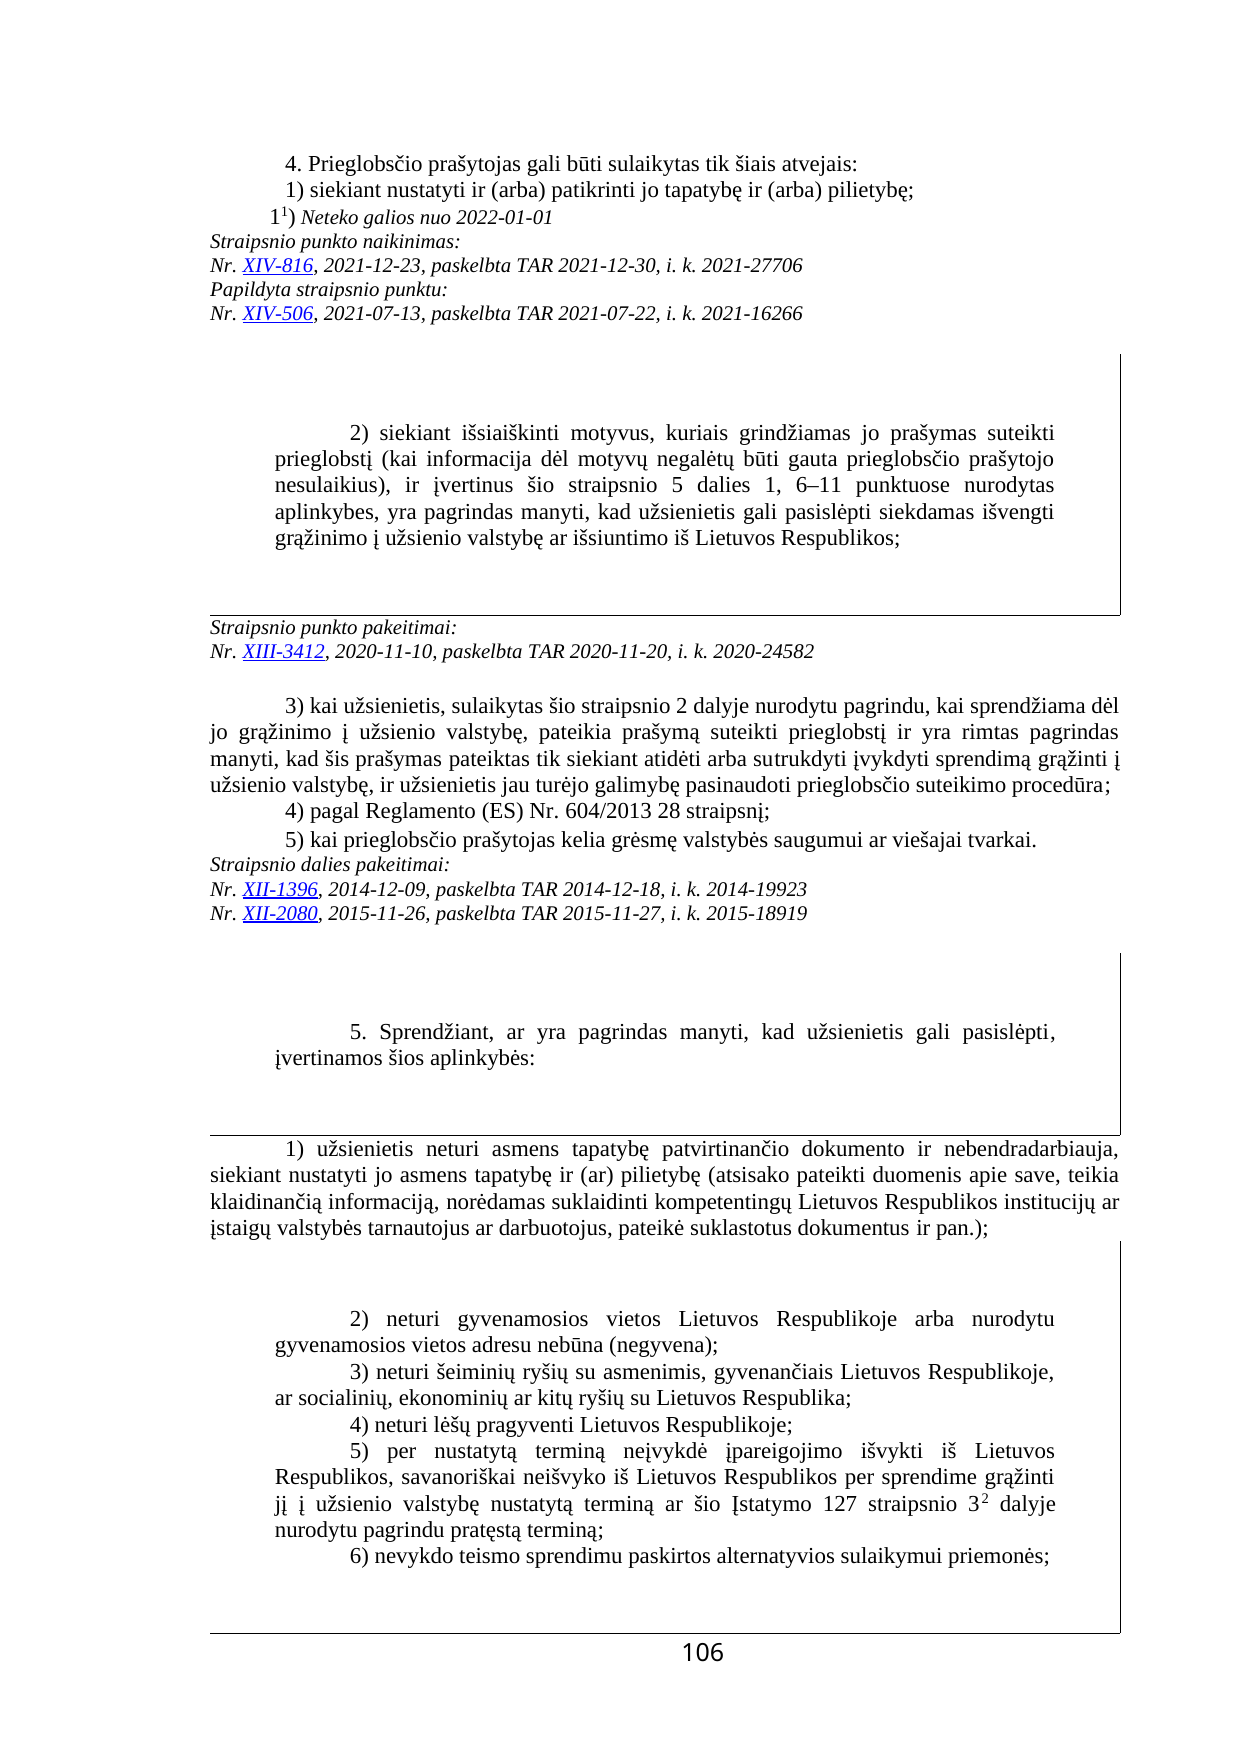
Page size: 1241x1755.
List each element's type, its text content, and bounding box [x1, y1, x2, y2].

text 5. Sprendžiant, ar yra pagrindas manyti, kad užsienietis gali pasislėpti, įvertinamos šios aplinkybės: [210, 953, 1120, 1135]
text 6) nevykdo teismo sprendimu paskirtos alternatyvios sulaikymui priemonės; [210, 1542, 1120, 1633]
text 3) neturi šeiminių ryšių su asmenimis, gyvenančiais Lietuvos Respublikoje, ar socialinių, ekonominių ar kitų ryšių su Lietuvos Respublika; [210, 1358, 1120, 1411]
text 4. Prieglobsčio prašytojas gali būti sulaikytas tik šiais atvejais: [210, 150, 1120, 176]
text Nr. XII-1396, 2014-12-09, paskelbta TAR 2014-12-18, i. k. 2014-19923 [210, 876, 1120, 901]
text 11) Neteko galios nuo 2022-01-01 [210, 203, 1120, 229]
text 2) siekiant išsiaiškinti motyvus, kuriais grindžiamas jo prašymas suteikti prieglobstį (kai informacija dėl motyvų negalėtų būti gauta prieglobsčio prašytojo nesulaikius), ir įvertinus šio straipsnio 5 dalies 1, 6–11 punktuose nurodytas aplinkybes, yra pagrindas manyti, kad užsienietis gali pasislėpti siekdamas išvengti grąžinimo į užsienio valstybę ar išsiuntimo iš Lietuvos Respublikos; [210, 354, 1120, 615]
text Nr. XIV-506, 2021-07-13, paskelbta TAR 2021-07-22, i. k. 2021-16266 [210, 301, 1120, 325]
text Nr. XIV-816, 2021-12-23, paskelbta TAR 2021-12-30, i. k. 2021-27706 [210, 253, 1120, 277]
text 5) per nustatytą terminą neįvykdė įpareigojimo išvykti iš Lietuvos Respublikos, savanoriškai neišvyko iš Lietuvos Respublikos per sprendime grąžinti jį į užsienio valstybę nustatytą terminą ar šio Įstatymo 127 straipsnio 32 dalyje nurodytu pagrindu pratęstą terminą; [210, 1437, 1120, 1542]
text Straipsnio punkto naikinimas: [210, 229, 1120, 253]
text 1) siekiant nustatyti ir (arba) patikrinti jo tapatybę ir (arba) pilietybę; [210, 176, 1120, 203]
text Straipsnio punkto pakeitimai: [210, 615, 1120, 639]
text 4) neturi lėšų pragyventi Lietuvos Respublikoje; [210, 1411, 1120, 1437]
text 4) pagal Reglamento (ES) Nr. 604/2013 28 straipsnį; [210, 797, 1120, 824]
text 3) kai užsienietis, sulaikytas šio straipsnio 2 dalyje nurodytu pagrindu, kai sprendžiama dėl jo grąžinimo į užsienio valstybę, pateikia prašymą suteikti prieglobstį ir yra rimtas pagrindas manyti, kad šis prašymas pateiktas tik siekiant atidėti arba sutrukdyti įvykdyti sprendimą grąžinti į užsienio valstybę, ir užsienietis jau turėjo galimybę pasinaudoti prieglobsčio suteikimo procedūra; [210, 692, 1120, 797]
text 1) užsienietis neturi asmens tapatybę patvirtinančio dokumento ir nebendradarbiauja, siekiant nustatyti jo asmens tapatybę ir (ar) pilietybę (atsisako pateikti duomenis apie save, teikia klaidinančią informaciją, norėdamas suklaidinti kompetentingų Lietuvos Respublikos institucijų ar įstaigų valstybės tarnautojus ar darbuotojus, pateikė suklastotus dokumentus ir pan.); [210, 1135, 1120, 1241]
text 2) neturi gyvenamosios vietos Lietuvos Respublikoje arba nurodytu gyvenamosios vietos adresu nebūna (negyvena); [210, 1241, 1120, 1358]
text Nr. XII-2080, 2015-11-26, paskelbta TAR 2015-11-27, i. k. 2015-18919 [210, 901, 1120, 924]
text 5) kai prieglobsčio prašytojas kelia grėsmę valstybės saugumui ar viešajai tvarkai. [210, 824, 1120, 852]
text Straipsnio dalies pakeitimai: [210, 852, 1120, 876]
text Nr. XIII-3412, 2020-11-10, paskelbta TAR 2020-11-20, i. k. 2020-24582 [210, 639, 1120, 663]
text Papildyta straipsnio punktu: [210, 277, 1120, 301]
